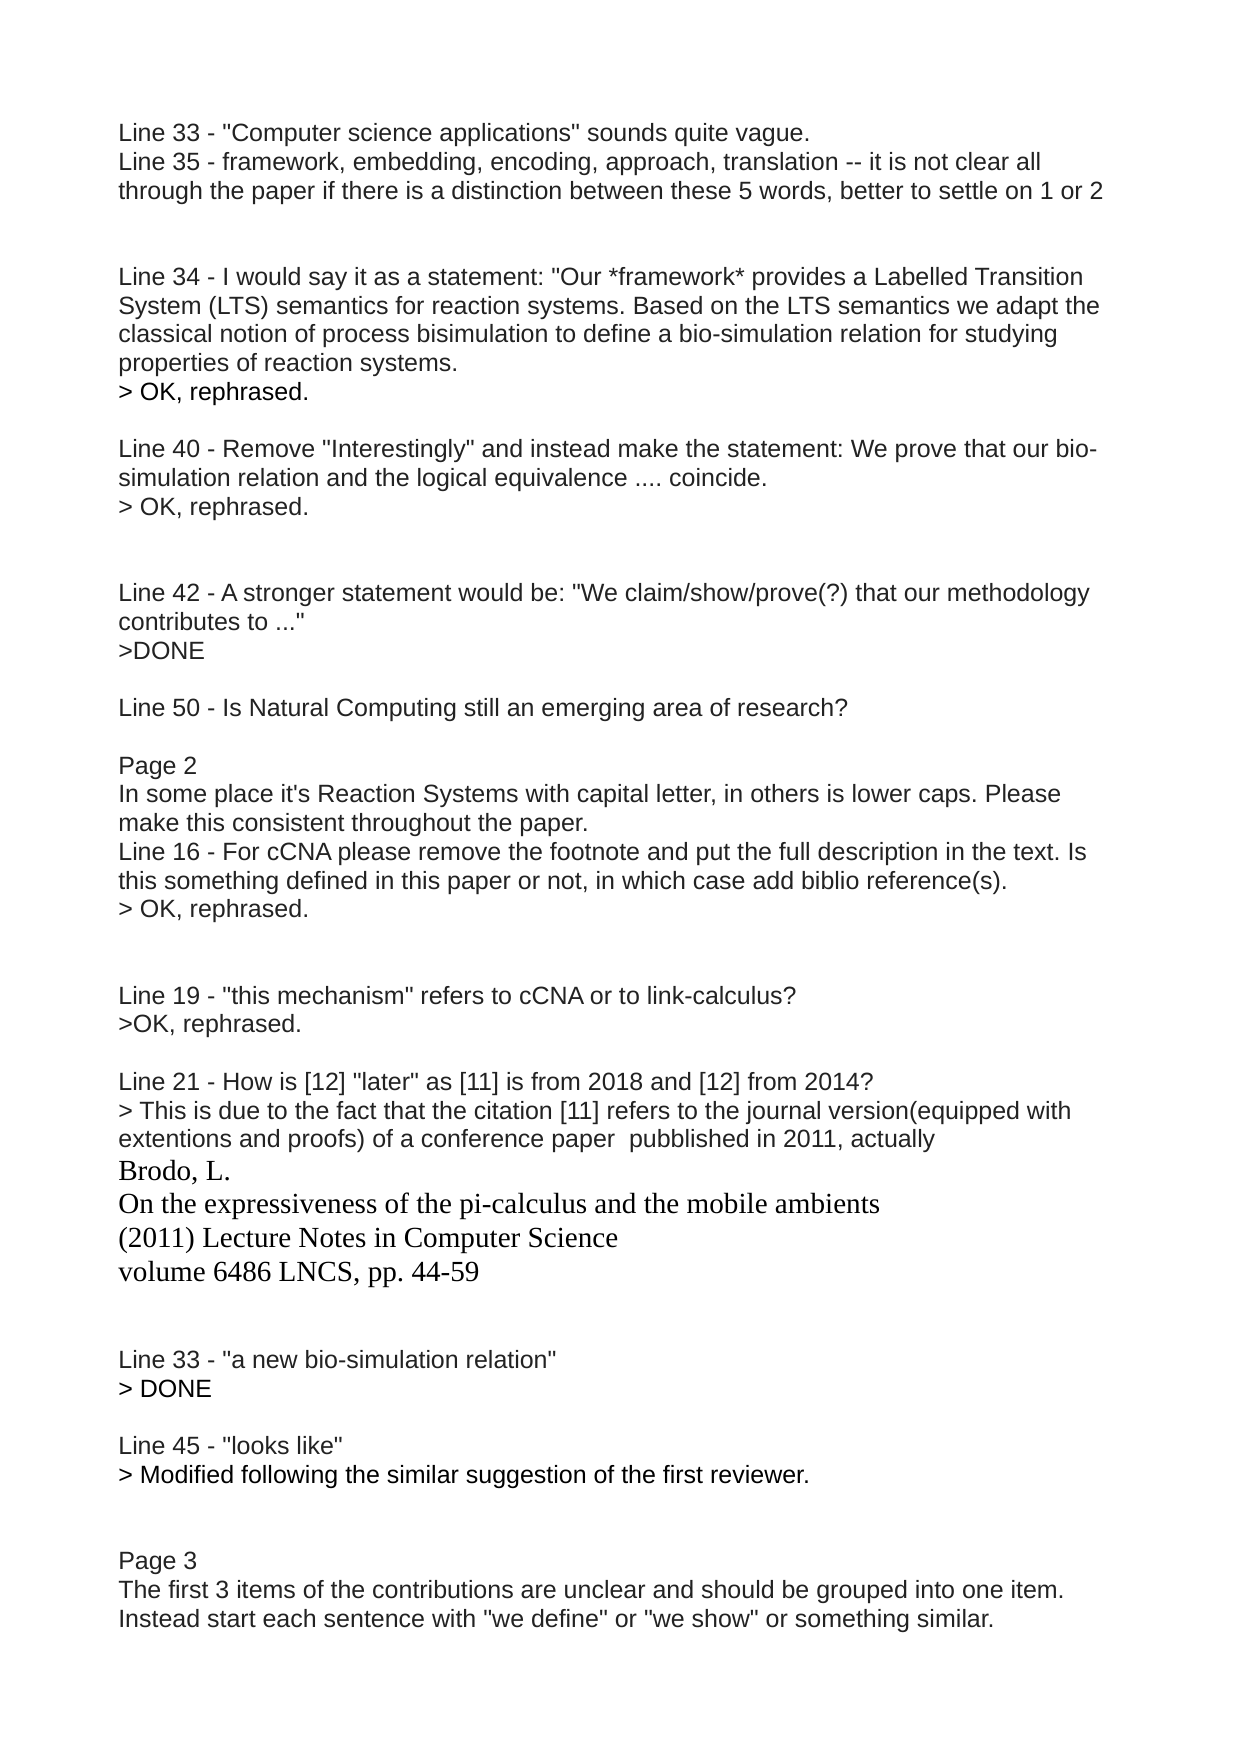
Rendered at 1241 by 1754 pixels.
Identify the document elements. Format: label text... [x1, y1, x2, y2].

text > OK, rephrased. [118, 492, 1122, 521]
text Line 19 - "this mechanism" refers to cCNA or to link-calculus? [118, 952, 1122, 1009]
text > OK, rephrased. [118, 894, 1122, 923]
text Line 45 - "looks like" > Modified following the similar suggestion of the first reviewer. [118, 1431, 1122, 1488]
text Line 33 - "a new bio-simulation relation" > DONE [118, 1316, 1122, 1402]
text Line 34 - I would say it as a statement: "Our *framework* provides a Labelled Transition System (LTS) semantics for reaction systems. Based on the LTS semantics we adapt the classical notion of process bisimulation to define a bio-simulation relation for studying properties of reaction systems. > OK, rephrased. [118, 262, 1122, 406]
text Line 33 - "Computer science applications" sounds quite vague. Line 35 - framework, embedding, encoding, approach, translation -- it is not clear all through the paper if there is a distinction between these 5 words, better to settle on 1 or 2 [118, 118, 1122, 233]
text >DONE [118, 636, 1122, 664]
text Line 40 - Remove "Interestingly" and instead make the statement: We prove that our bio-simulation relation and the logical equivalence .... coincide. [118, 434, 1122, 492]
text > This is due to the fact that the citation [11] refers to the journal version(equipped with extentions and proofs) of a conference paper pubblished in 2011, actually [118, 1096, 1122, 1153]
text Line 42 - A stronger statement would be: "We claim/show/prove(?) that our methodology contributes to ..." [118, 549, 1122, 636]
text Line 50 - Is Natural Computing still an emerging area of research? Page 2 In some place it's Reaction Systems with capital letter, in others is lower caps. Please make this consistent throughout the paper. Line 16 - For cCNA please remove the footnote and put the full description in the text. Is this something defined in this paper or not, in which case add biblio reference(s). [118, 664, 1122, 894]
text Brodo, L. On the expressiveness of the pi-calculus and the mobile ambients (2011) Lecture Notes in Computer Science volume 6486 LNCS, pp. 44-59 [118, 1153, 1122, 1287]
text Page 3 The first 3 items of the contributions are unclear and should be grouped into one item. Instead start each sentence with "we define" or "we show" or something similar. [118, 1517, 1122, 1632]
text Line 21 - How is [12] "later" as [11] is from 2018 and [12] from 2014? [118, 1038, 1122, 1096]
text >OK, rephrased. [118, 1009, 1122, 1038]
